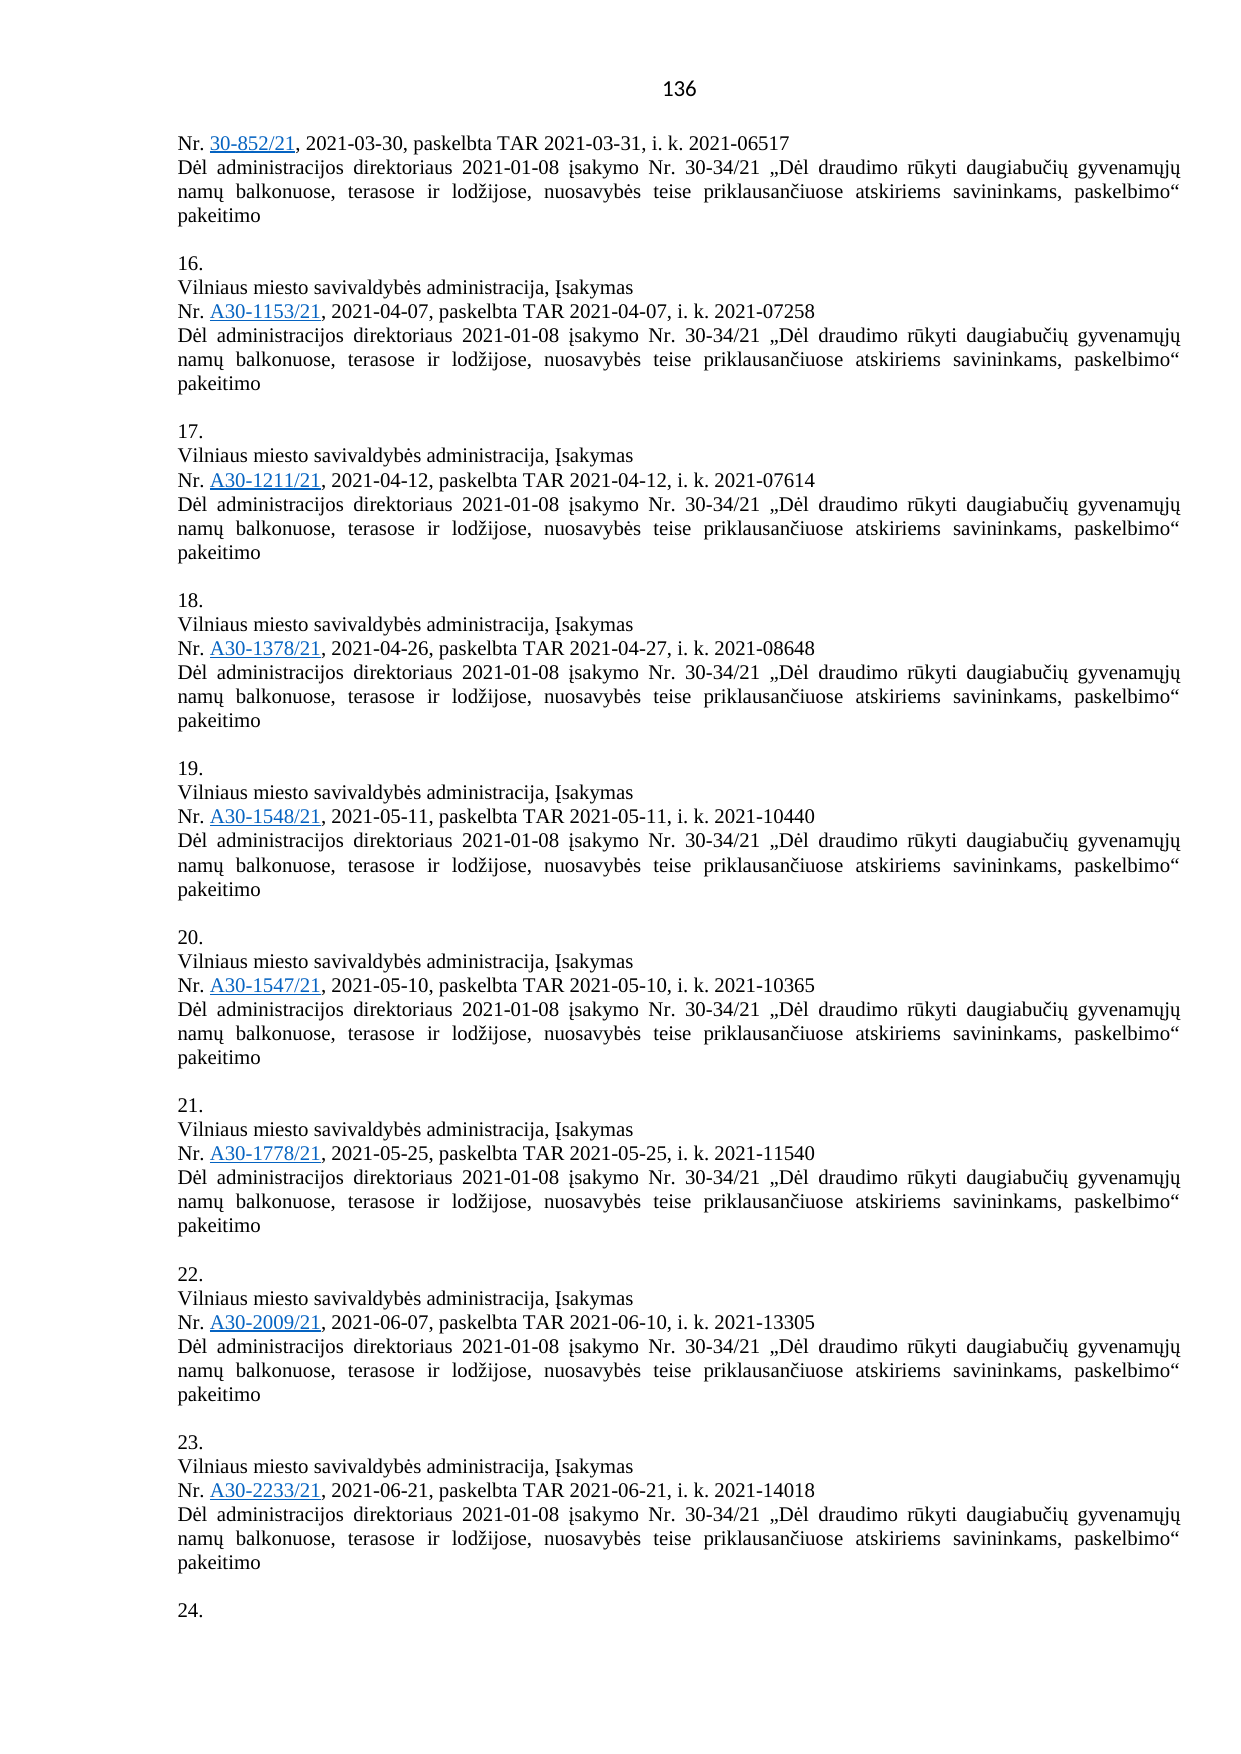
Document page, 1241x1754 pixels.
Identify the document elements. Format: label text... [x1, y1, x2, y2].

text Nr. A30-2233/21, 2021-06-21, paskelbta TAR 2021-06-21, i. k. 2021-14018 [177, 1478, 1181, 1502]
text 21. [177, 1093, 1181, 1117]
text 24. [177, 1598, 1181, 1622]
text Vilniaus miesto savivaldybės administracija, Įsakymas [177, 1454, 1181, 1478]
text Dėl administracijos direktoriaus 2021-01-08 įsakymo Nr. 30-34/21 „Dėl draudimo rūkyti daugiabučių gyvenamųjų namų balkonuose, terasose ir lodžijose, nuosavybės teise priklausančiuose atskiriems savininkams, paskelbimo“ pakeitimo [177, 1334, 1181, 1406]
text Dėl administracijos direktoriaus 2021-01-08 įsakymo Nr. 30-34/21 „Dėl draudimo rūkyti daugiabučių gyvenamųjų namų balkonuose, terasose ir lodžijose, nuosavybės teise priklausančiuose atskiriems savininkams, paskelbimo“ pakeitimo [177, 1502, 1181, 1574]
text 20. [177, 925, 1181, 949]
text Nr. A30-1778/21, 2021-05-25, paskelbta TAR 2021-05-25, i. k. 2021-11540 [177, 1141, 1181, 1165]
text Vilniaus miesto savivaldybės administracija, Įsakymas [177, 1286, 1181, 1310]
text Nr. A30-1547/21, 2021-05-10, paskelbta TAR 2021-05-10, i. k. 2021-10365 [177, 973, 1181, 997]
text Vilniaus miesto savivaldybės administracija, Įsakymas [177, 1117, 1181, 1141]
text Dėl administracijos direktoriaus 2021-01-08 įsakymo Nr. 30-34/21 „Dėl draudimo rūkyti daugiabučių gyvenamųjų namų balkonuose, terasose ir lodžijose, nuosavybės teise priklausančiuose atskiriems savininkams, paskelbimo“ pakeitimo [177, 323, 1181, 395]
text Nr. A30-2009/21, 2021-06-07, paskelbta TAR 2021-06-10, i. k. 2021-13305 [177, 1310, 1181, 1334]
text Vilniaus miesto savivaldybės administracija, Įsakymas [177, 612, 1181, 636]
text Nr. A30-1378/21, 2021-04-26, paskelbta TAR 2021-04-27, i. k. 2021-08648 [177, 636, 1181, 660]
text 17. [177, 419, 1181, 443]
text Vilniaus miesto savivaldybės administracija, Įsakymas [177, 949, 1181, 973]
text Nr. A30-1211/21, 2021-04-12, paskelbta TAR 2021-04-12, i. k. 2021-07614 [177, 467, 1181, 492]
text Vilniaus miesto savivaldybės administracija, Įsakymas [177, 275, 1181, 299]
text Dėl administracijos direktoriaus 2021-01-08 įsakymo Nr. 30-34/21 „Dėl draudimo rūkyti daugiabučių gyvenamųjų namų balkonuose, terasose ir lodžijose, nuosavybės teise priklausančiuose atskiriems savininkams, paskelbimo“ pakeitimo [177, 1165, 1181, 1237]
text Dėl administracijos direktoriaus 2021-01-08 įsakymo Nr. 30-34/21 „Dėl draudimo rūkyti daugiabučių gyvenamųjų namų balkonuose, terasose ir lodžijose, nuosavybės teise priklausančiuose atskiriems savininkams, paskelbimo“ pakeitimo [177, 492, 1181, 564]
text 16. [177, 251, 1181, 275]
text 19. [177, 756, 1181, 780]
text 18. [177, 588, 1181, 612]
text 22. [177, 1262, 1181, 1286]
text Dėl administracijos direktoriaus 2021-01-08 įsakymo Nr. 30-34/21 „Dėl draudimo rūkyti daugiabučių gyvenamųjų namų balkonuose, terasose ir lodžijose, nuosavybės teise priklausančiuose atskiriems savininkams, paskelbimo“ pakeitimo [177, 997, 1181, 1069]
text Vilniaus miesto savivaldybės administracija, Įsakymas [177, 780, 1181, 804]
text Nr. 30-852/21, 2021-03-30, paskelbta TAR 2021-03-31, i. k. 2021-06517 [177, 131, 1181, 155]
text Dėl administracijos direktoriaus 2021-01-08 įsakymo Nr. 30-34/21 „Dėl draudimo rūkyti daugiabučių gyvenamųjų namų balkonuose, terasose ir lodžijose, nuosavybės teise priklausančiuose atskiriems savininkams, paskelbimo“ pakeitimo [177, 660, 1181, 732]
text 23. [177, 1430, 1181, 1454]
text Dėl administracijos direktoriaus 2021-01-08 įsakymo Nr. 30-34/21 „Dėl draudimo rūkyti daugiabučių gyvenamųjų namų balkonuose, terasose ir lodžijose, nuosavybės teise priklausančiuose atskiriems savininkams, paskelbimo“ pakeitimo [177, 155, 1181, 227]
text Dėl administracijos direktoriaus 2021-01-08 įsakymo Nr. 30-34/21 „Dėl draudimo rūkyti daugiabučių gyvenamųjų namų balkonuose, terasose ir lodžijose, nuosavybės teise priklausančiuose atskiriems savininkams, paskelbimo“ pakeitimo [177, 828, 1181, 901]
text Nr. A30-1548/21, 2021-05-11, paskelbta TAR 2021-05-11, i. k. 2021-10440 [177, 804, 1181, 828]
text Vilniaus miesto savivaldybės administracija, Įsakymas [177, 443, 1181, 467]
text Nr. A30-1153/21, 2021-04-07, paskelbta TAR 2021-04-07, i. k. 2021-07258 [177, 299, 1181, 323]
